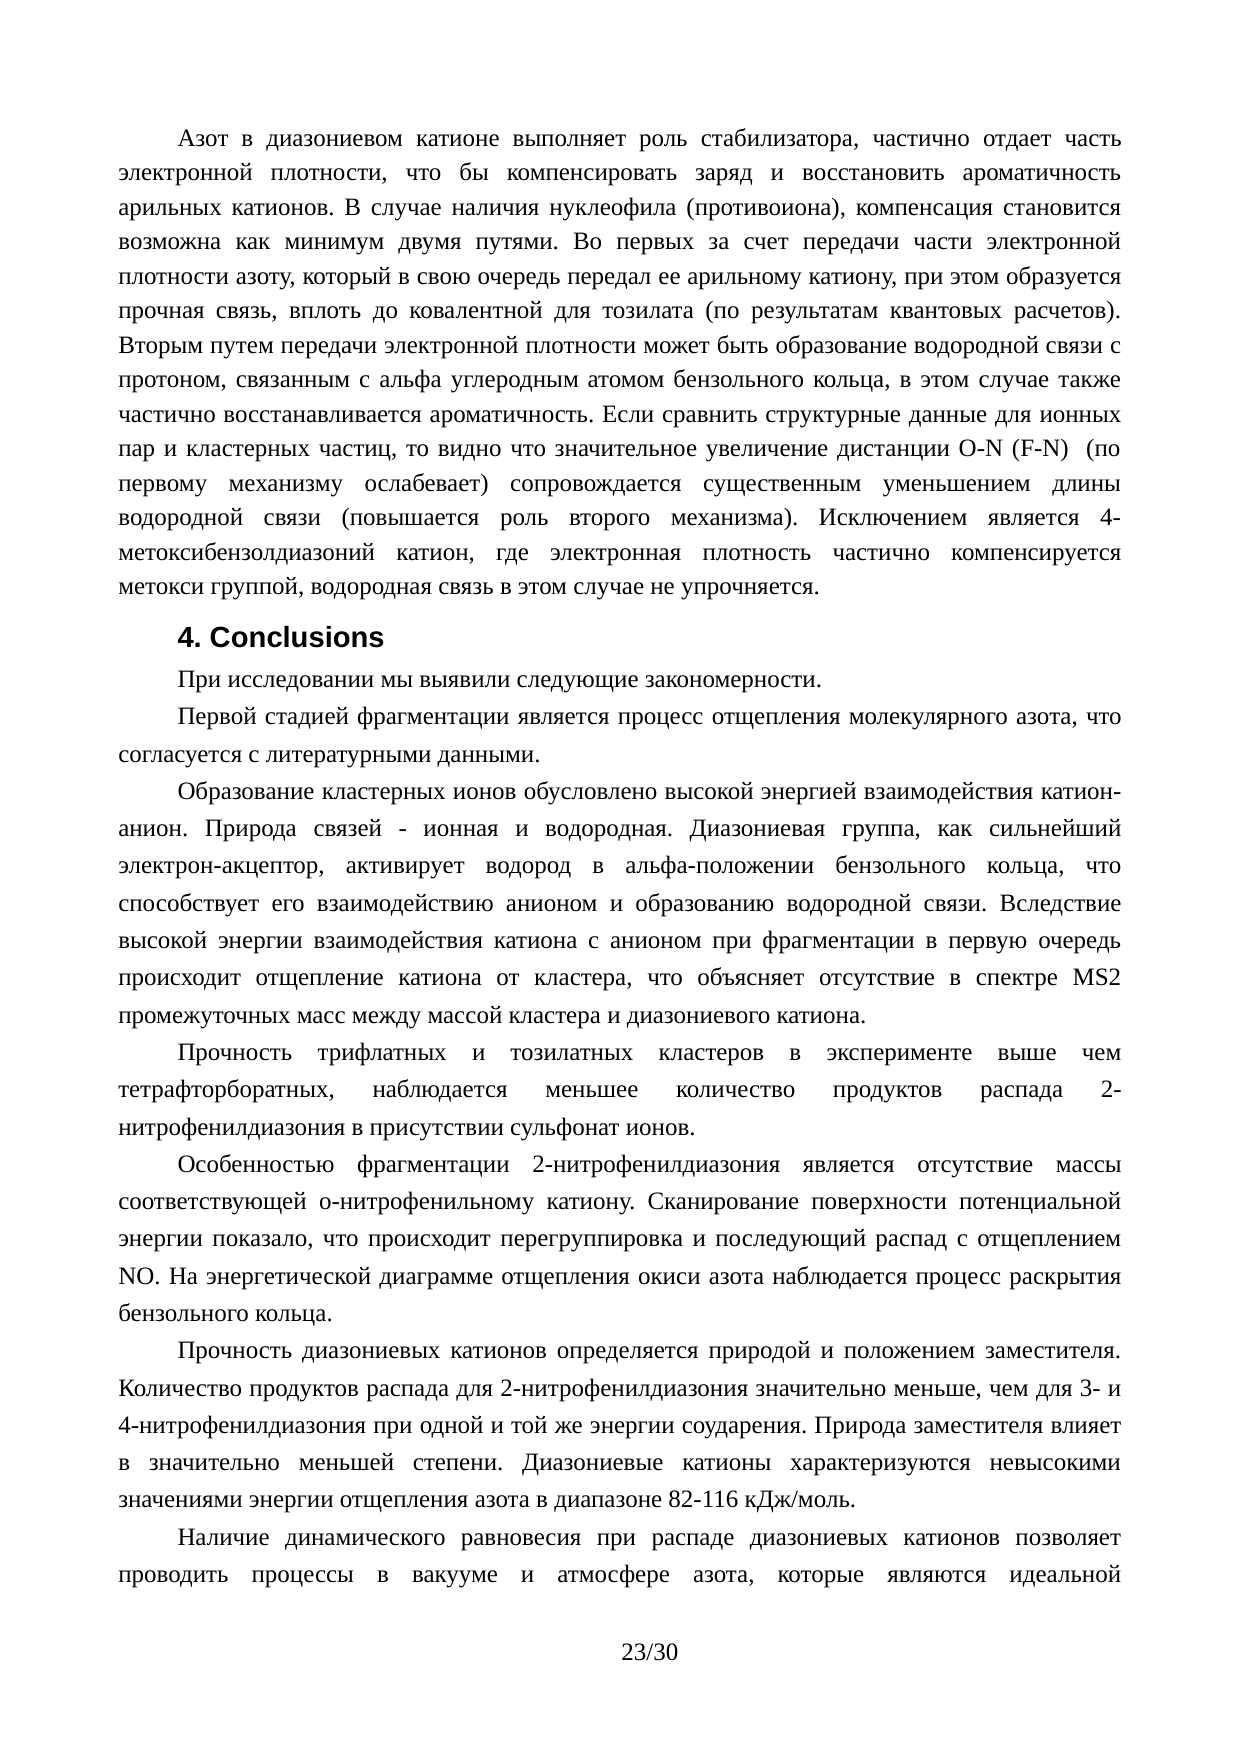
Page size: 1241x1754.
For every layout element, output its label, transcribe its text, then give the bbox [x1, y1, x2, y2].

list Особенностью фрагментации 2-нитрофенилдиазония является отсутствие массы соответствующей о-нитрофенильному катиону. Сканирование поверхности потенциальной энергии показало, что происходит перегруппировка и последующий распад с отщеплением NO. На энергетической диаграмме отщепления окиси азота наблюдается процесс раскрытия бензольного кольца. [118, 1149, 1122, 1327]
subtitle 4. Conclusions [118, 621, 1122, 654]
list Первой стадией фрагментации является процесс отщепления молекулярного азота, что согласуется с литературными данными. [118, 701, 1122, 767]
list Образование кластерных ионов обусловлено высокой энергией взаимодействия катион-анион. Природа связей - ионная и водородная. Диазониевая группа, как сильнейший электрон-акцептор, активирует водород в альфа-положении бензольного кольца, что способствует его взаимодействию анионом и образованию водородной связи. Вследствие высокой энергии взаимодействия катиона с анионом при фрагментации в первую очередь происходит отщепление катиона от кластера, что объясняет отсутствие в спектре MS2 промежуточных масс между массой кластера и диазониевого катиона. [118, 776, 1122, 1028]
list Прочность диазониевых катионов определяется природой и положением заместителя. Количество продуктов распада для 2-нитрофенилдиазония значительно меньше, чем для 3- и 4-нитрофенилдиазония при одной и той же энергии соударения. Природа заместителя влияет в значительно меньшей степени. Диазониевые катионы характеризуются невысокими значениями энергии отщепления азота в диапазоне 82-116 кДж/моль. [118, 1335, 1122, 1513]
list При исследовании мы выявили следующие закономерности. [118, 664, 1122, 693]
text Азот в диазониевом катионе выполняет роль стабилизатора, частично отдает часть электронной плотности, что бы компенсировать заряд и восстановить ароматичность арильных катионов. В случае наличия нуклеофила (противоиона), компенсация становится возможна как минимум двумя путями. Во первых за счет передачи части электронной плотности азоту, который в свою очередь передал ее арильному катиону, при этом образуется прочная связь, вплоть до ковалентной для тозилата (по результатам квантовых расчетов). Вторым путем передачи электронной плотности может быть образование водородной связи с протоном, связанным с альфа углеродным атомом бензольного кольца, в этом случае также частично восстанавливается ароматичность. Если сравнить структурные данные для ионных пар и кластерных частиц, то видно что значительное увеличение дистанции O-N (F-N) (по первому механизму ослабевает) сопровождается существенным уменьшением длины водородной связи (повышается роль второго механизма). Исключением является 4-метоксибензолдиазоний катион, где электронная плотность частично компенсируется метокси группой, водородная связь в этом случае не упрочняется. [118, 123, 1122, 600]
list Прочность трифлатных и тозилатных кластеров в эксперименте выше чем тетрафторборатных, наблюдается меньшее количество продуктов распада 2-нитрофенилдиазония в присутствии сульфонат ионов. [118, 1037, 1122, 1140]
list Наличие динамического равновесия при распаде диазониевых катионов позволяет проводить процессы в вакууме и атмосфере азота, которые являются идеальной [118, 1522, 1122, 1588]
